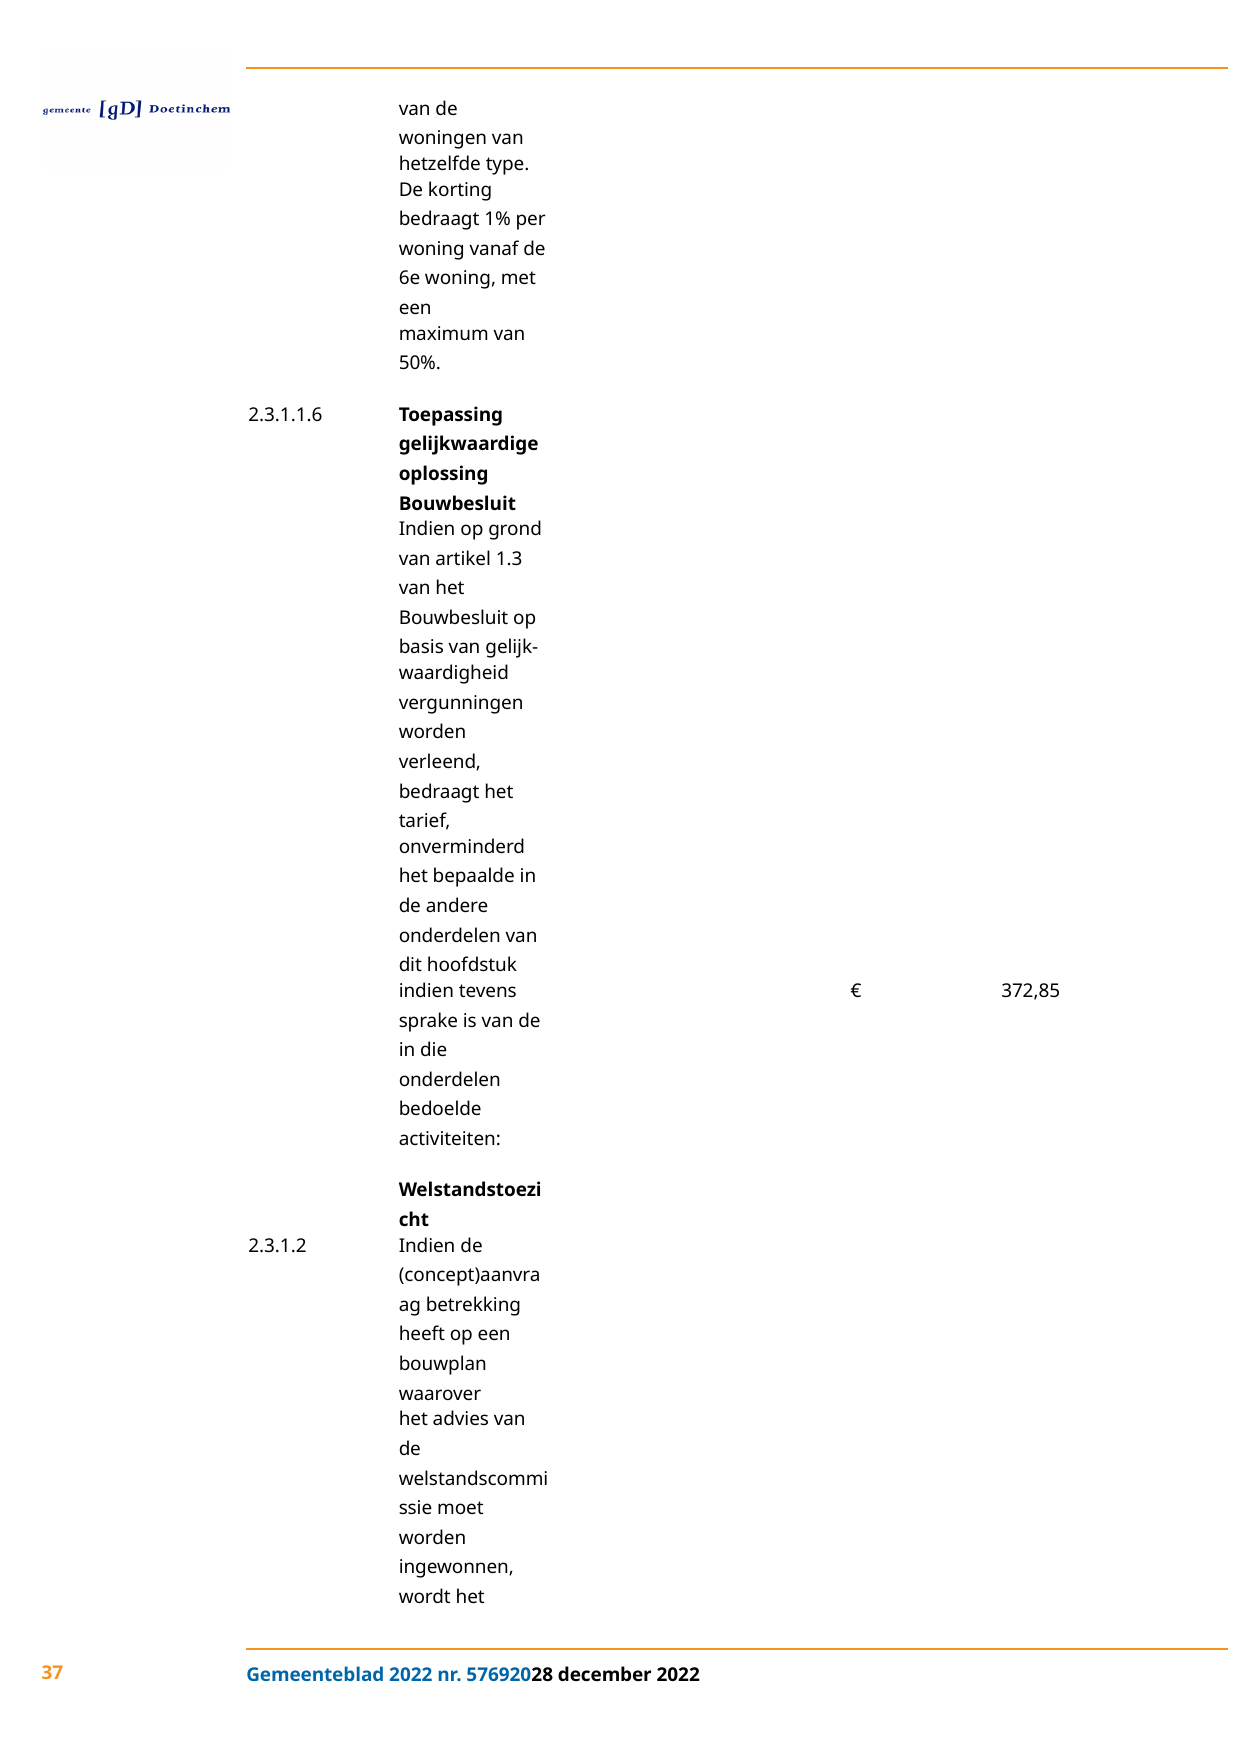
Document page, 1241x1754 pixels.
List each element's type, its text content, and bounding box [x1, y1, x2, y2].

table_cell [1001, 375, 1152, 401]
table_cell [549, 1406, 700, 1609]
table_cell [700, 660, 850, 833]
table_cell [1001, 1177, 1152, 1232]
table_cell [1001, 1232, 1152, 1406]
table_cell [1001, 1151, 1152, 1177]
table_cell [850, 1151, 1001, 1177]
table_cell [850, 150, 1001, 176]
table_cell [850, 176, 1001, 320]
table_cell het advies van de welstandscommissie moet worden ingewonnen, wordt het [399, 1406, 549, 1609]
table_cell [1001, 401, 1152, 515]
table_cell [700, 176, 850, 320]
table_cell [850, 320, 1001, 375]
table_cell [700, 1151, 850, 1177]
table_cell [399, 1151, 549, 1177]
table_cell [850, 401, 1001, 515]
table_cell [1001, 833, 1152, 977]
table_cell [1001, 176, 1152, 320]
table_cell [549, 1232, 700, 1406]
table_cell [1001, 515, 1152, 659]
table_cell [248, 320, 398, 375]
table_cell [1001, 320, 1152, 375]
table_cell [850, 1406, 1001, 1609]
table_cell [1001, 150, 1152, 176]
table_cell [549, 150, 700, 176]
table_cell [700, 1406, 850, 1609]
table_cell [700, 320, 850, 375]
table_cell [549, 660, 700, 833]
table_cell De korting bedraagt 1% per woning vanaf de 6e woning, met een [399, 176, 549, 320]
table_cell Welstandstoezicht [399, 1177, 549, 1232]
table_cell 2.3.1.1.6 [248, 401, 398, 515]
table_cell [700, 1177, 850, 1232]
table_cell [549, 1177, 700, 1232]
table_cell [549, 1151, 700, 1177]
table_cell [1001, 1406, 1152, 1609]
table_cell [700, 375, 850, 401]
table_cell [549, 977, 700, 1151]
table_cell indien tevens sprake is van de in die onderdelen bedoelde activiteiten: [399, 977, 549, 1151]
table_cell [248, 515, 398, 659]
table_cell [700, 401, 850, 515]
table_cell [850, 95, 1001, 150]
table_cell [248, 95, 398, 150]
table_cell 2.3.1.2 [248, 1232, 398, 1406]
table_cell [850, 1177, 1001, 1232]
table_cell [700, 833, 850, 977]
table_cell van de woningen van [399, 95, 549, 150]
table_cell [700, 150, 850, 176]
table_cell [850, 833, 1001, 977]
table_cell Toepassing gelijkwaardige oplossing Bouwbesluit [399, 401, 549, 515]
table_cell [700, 515, 850, 659]
table_cell [549, 176, 700, 320]
table_cell [248, 176, 398, 320]
table_cell [850, 1232, 1001, 1406]
table_cell waardigheid vergunningen worden verleend, bedraagt het tarief, [399, 660, 549, 833]
table_cell [248, 833, 398, 977]
table_cell [248, 150, 398, 176]
table_cell [850, 375, 1001, 401]
table_cell Indien de (concept)aanvraag betrekking heeft op een bouwplan waarover [399, 1232, 549, 1406]
table_cell 372,85 [1001, 977, 1152, 1151]
table_cell maximum van 50%. [399, 320, 549, 375]
table_cell [549, 515, 700, 659]
table_cell [549, 320, 700, 375]
table_cell [850, 515, 1001, 659]
table_cell [850, 660, 1001, 833]
table_cell [549, 401, 700, 515]
table_cell [399, 375, 549, 401]
table_cell [248, 375, 398, 401]
table_cell [549, 95, 700, 150]
table_cell [700, 1232, 850, 1406]
table_cell [549, 375, 700, 401]
picture [41, 47, 231, 172]
table_cell [248, 977, 398, 1151]
table_cell [1001, 95, 1152, 150]
table_cell [1001, 660, 1152, 833]
table_cell Indien op grond van artikel 1.3 van het Bouwbesluit op basis van gelijk- [399, 515, 549, 659]
table_cell [700, 95, 850, 150]
table_cell [549, 833, 700, 977]
table_cell onverminderd het bepaalde in de andere onderdelen van dit hoofdstuk [399, 833, 549, 977]
table_cell [248, 660, 398, 833]
table_cell [248, 1406, 398, 1609]
table_cell [700, 977, 850, 1151]
table_cell [248, 1177, 398, 1232]
table_cell € [850, 977, 1001, 1151]
table_cell hetzelfde type. [399, 150, 549, 176]
table_cell [248, 1151, 398, 1177]
